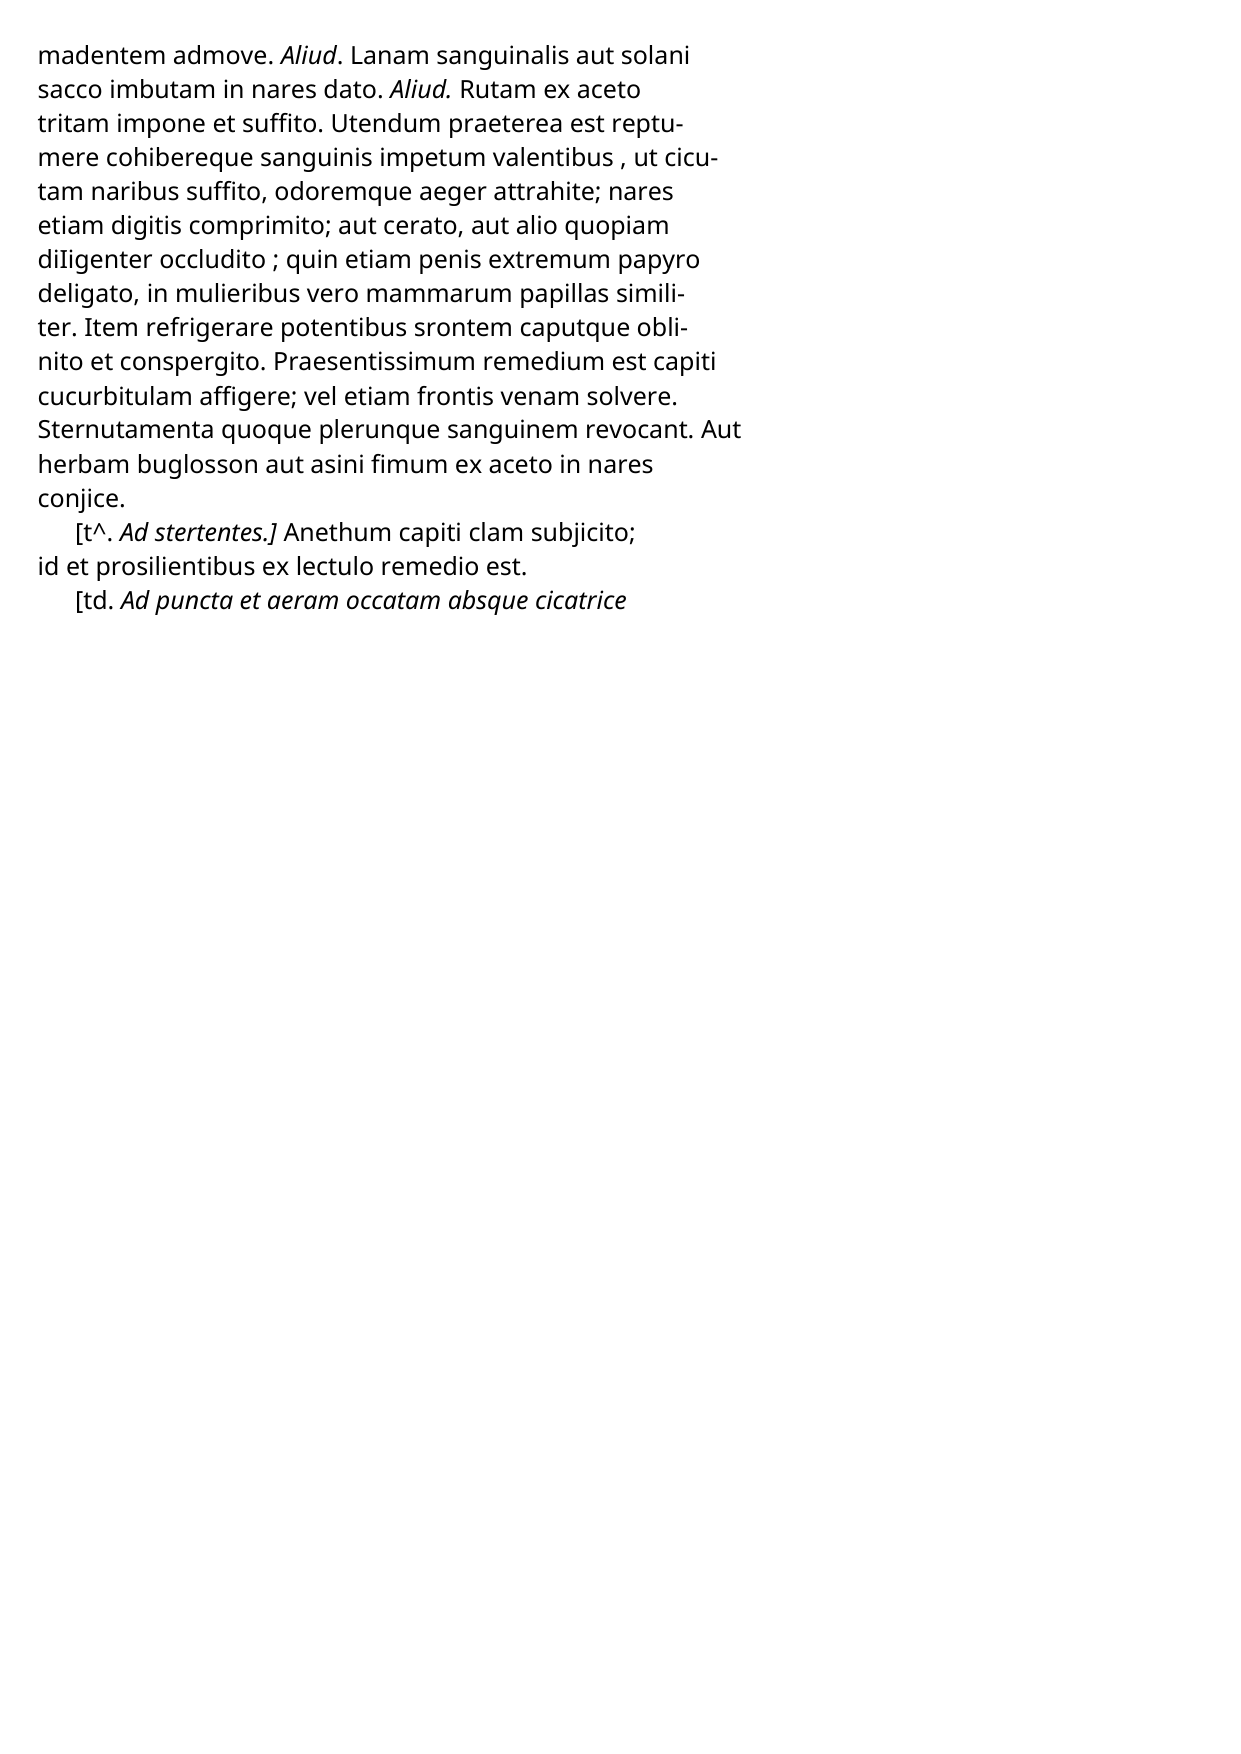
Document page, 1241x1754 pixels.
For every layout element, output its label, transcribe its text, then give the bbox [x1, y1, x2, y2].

text madentem admove. Aliud. Lanam sanguinalis aut solani sacco imbutam in nares dato. Aliud. Rutam ex aceto tritam impone et suffito. Utendum praeterea est reptu- mere cohibereque sanguinis impetum valentibus , ut cicu- tam naribus suffito, odoremque aeger attrahite; nares etiam digitis comprimito; aut cerato, aut alio quopiam diIigenter occludito ; quin etiam penis extremum papyro deligato, in mulieribus vero mammarum papillas simili- ter. Item refrigerare potentibus srontem caputque obli- nito et conspergito. Praesentissimum remedium est capiti cucurbitulam affigere; vel etiam frontis venam solvere. Sternutamenta quoque plerunque sanguinem revocant. Aut herbam buglosson aut asini fimum ex aceto in nares conjice. [37, 37, 1203, 514]
text [td. Ad puncta et aeram occatam absque cicatrice [37, 582, 1203, 617]
text [t^. Ad stertentes.] Anethum capiti clam subjicito; id et prosilientibus ex lectulo remedio est. [37, 514, 1203, 582]
